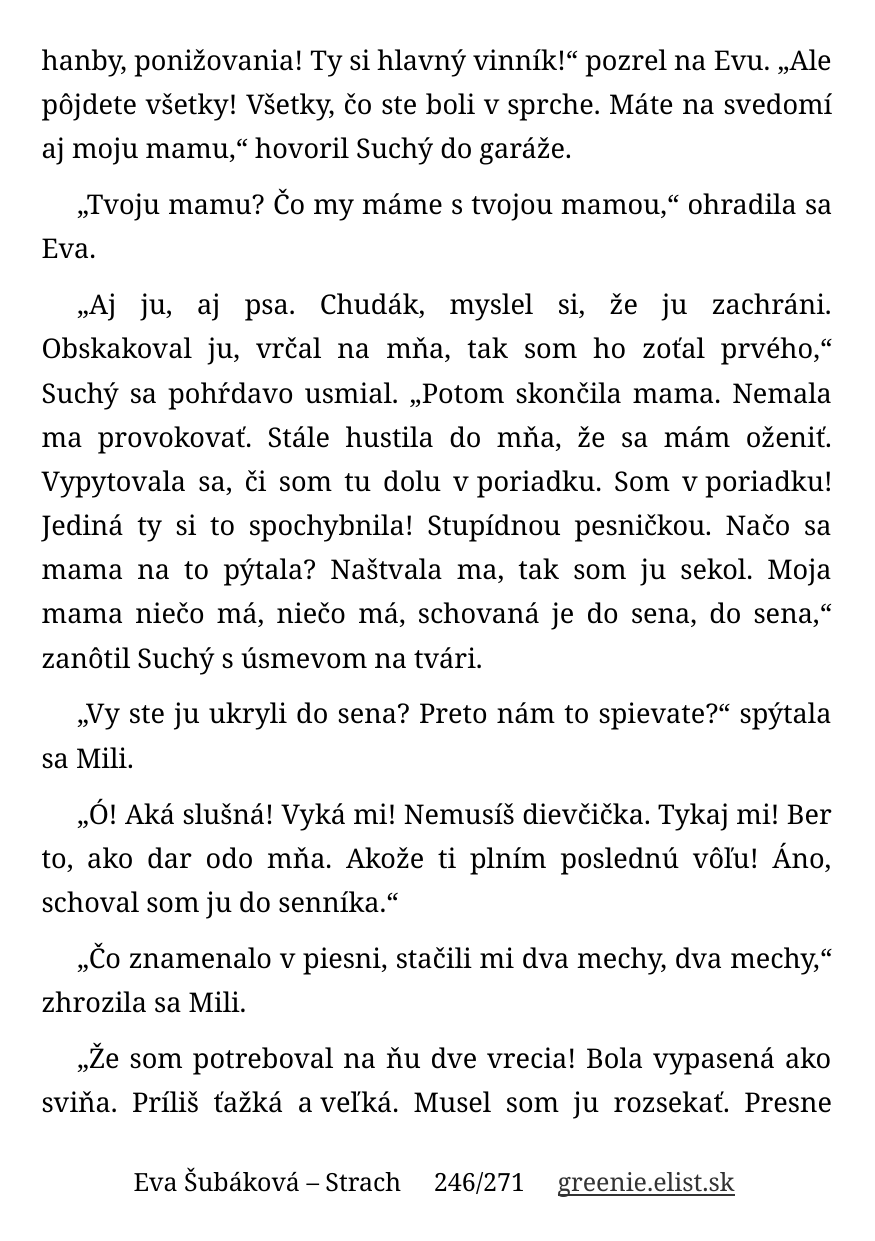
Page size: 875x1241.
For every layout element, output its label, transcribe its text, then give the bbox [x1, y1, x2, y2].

text hanby, ponižovania! Ty si hlavný vinník!“ pozrel na Evu. „Ale pôjdete všetky! Všetky, čo ste boli v sprche. Máte na svedomí aj moju mamu,“ hovoril Suchý do garáže. [41, 41, 833, 167]
text „Ó! Aká slušná! Vyká mi! Nemusíš dievčička. Tykaj mi! Ber to, ako dar odo mňa. Akože ti plním poslednú vôľu! Áno, schoval som ju do senníka.“ [41, 795, 833, 920]
text „Vy ste ju ukryli do sena? Preto nám to spievate?“ spýtala sa Mili. [41, 695, 833, 776]
text „Aj ju, aj psa. Chudák, myslel si, že ju zachráni. Obskakoval ju, vrčal na mňa, tak som ho zoťal prvého,“ Suchý sa pohŕdavo usmial. „Potom skončila mama. Nemala ma provokovať. Stále hustila do mňa, že sa mám oženiť. Vypytovala sa, či som tu dolu v poriadku. Som v poriadku! Jediná ty si to spochybnila! Stupídnou pesničkou. Načo sa mama na to pýtala? Naštvala ma, tak som ju sekol. Moja mama niečo má, niečo má, schovaná je do sena, do sena,“ zanôtil Suchý s úsmevom na tvári. [41, 286, 833, 676]
text „Čo znamenalo v piesni, stačili mi dva mechy, dva mechy,“ zhrozila sa Mili. [41, 939, 833, 1020]
text „Tvoju mamu? Čo my máme s tvojou mamou,“ ohradila sa Eva. [41, 186, 833, 267]
text „Že som potreboval na ňu dve vrecia! Bola vypasená ako sviňa. Príliš ťažká a veľká. Musel som ju rozsekať. Presne [41, 1039, 833, 1121]
